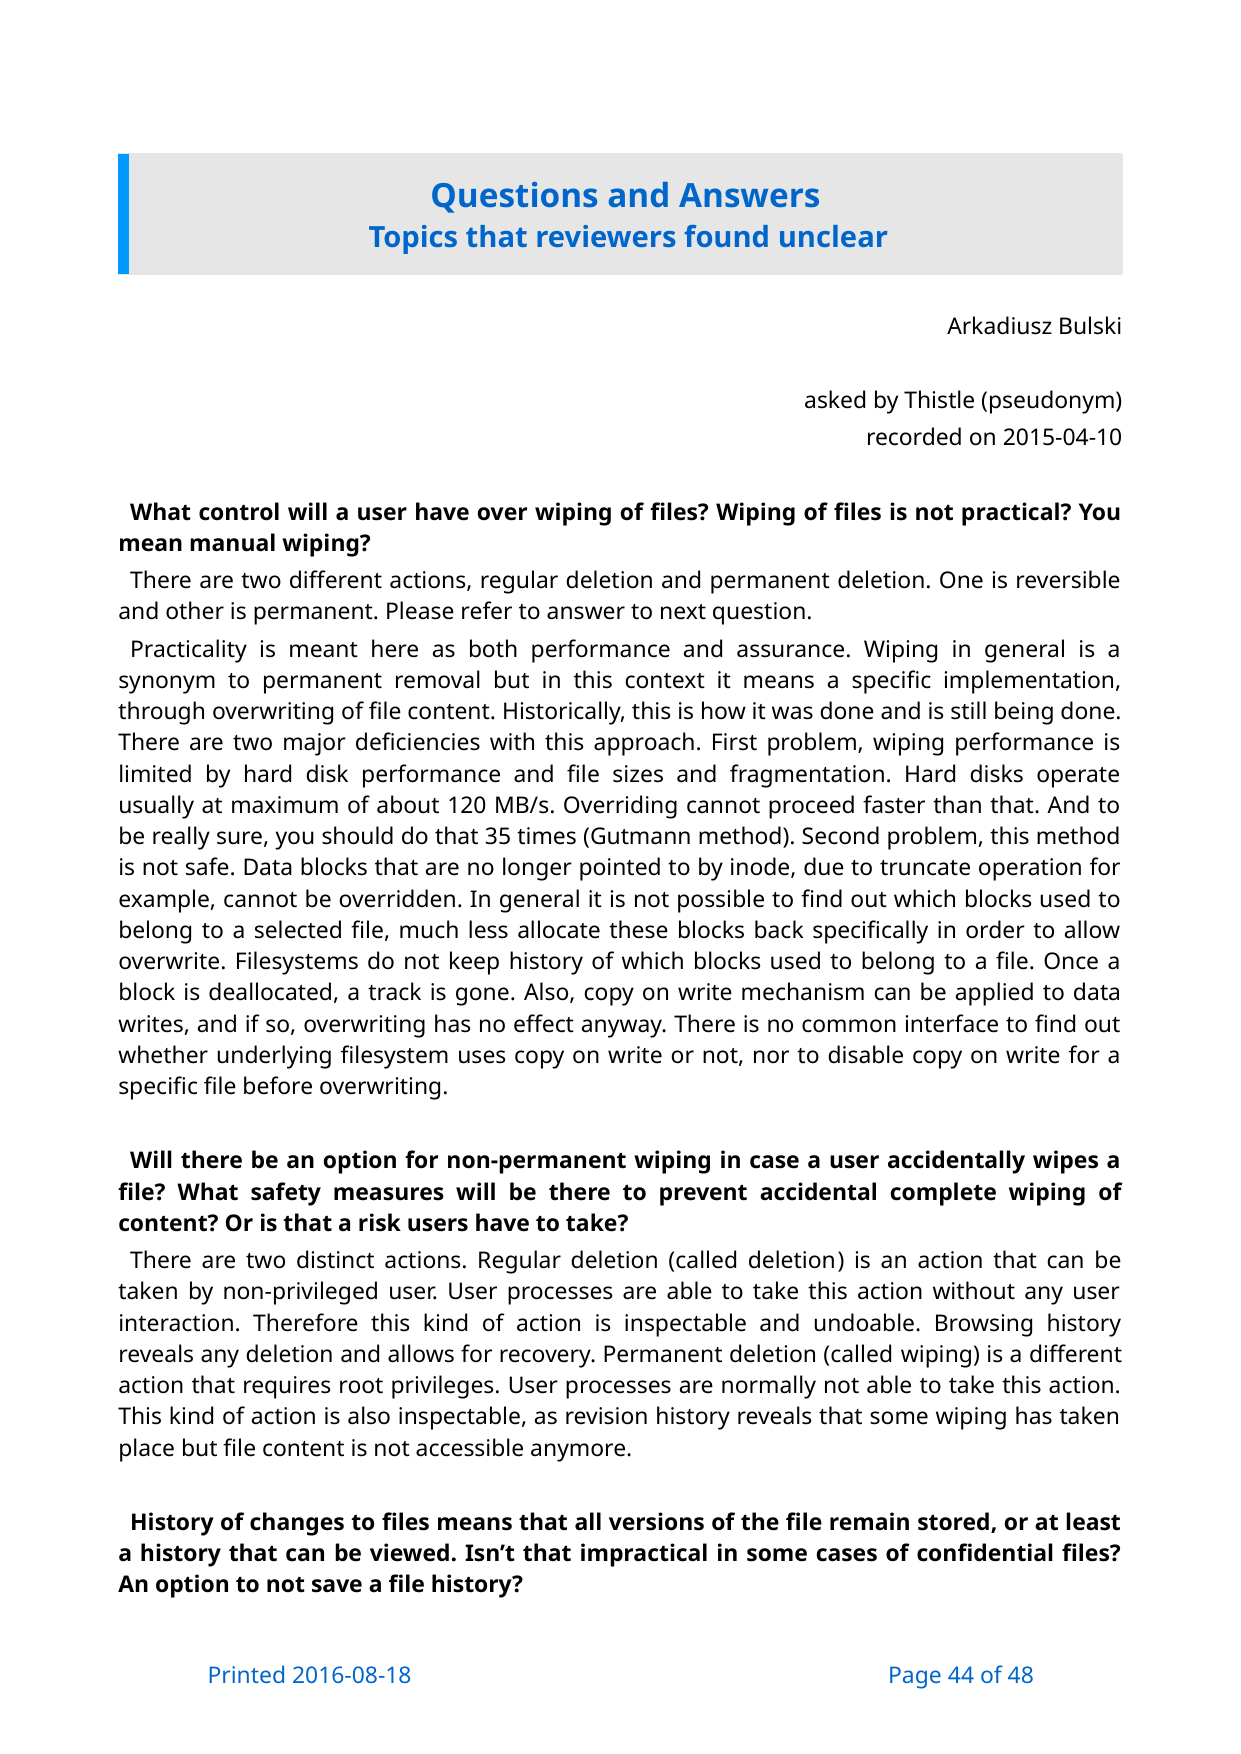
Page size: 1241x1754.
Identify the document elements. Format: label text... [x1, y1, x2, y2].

text recorded on 2015-04-10 [118, 421, 1122, 452]
text There are two different actions, regular deletion and permanent deletion. One is reversible and other is permanent. Please refer to answer to next question. [118, 564, 1122, 627]
text asked by Thistle (pseudonym) [118, 384, 1122, 415]
text History of changes to files means that all versions of the file remain stored, or at least a history that can be viewed. Isn’t that impractical in some cases of confidential files? An option to not save a file history? [118, 1506, 1122, 1600]
text Practicality is meant here as both performance and assurance. Wiping in general is a synonym to permanent removal but in this context it means a specific implementation, through overwriting of file content. Historically, this is how it was done and is still being done. There are two major deficiencies with this approach. First problem, wiping performance is limited by hard disk performance and file sizes and fragmentation. Hard disks operate usually at maximum of about 120 MB/s. Overriding cannot proceed faster than that. And to be really sure, you should do that 35 times (Gutmann method). Second problem, this method is not safe. Data blocks that are no longer pointed to by inode, due to truncate operation for example, cannot be overridden. In general it is not possible to find out which blocks used to belong to a selected file, much less allocate these blocks back specifically in order to allow overwrite. Filesystems do not keep history of which blocks used to belong to a file. Once a block is deallocated, a track is gone. Also, copy on write mechanism can be applied to data writes, and if so, overwriting has no effect anyway. There is no common interface to find out whether underlying filesystem uses copy on write or not, nor to disable copy on write for a specific file before overwriting. [118, 632, 1122, 1101]
text There are two distinct actions. Regular deletion (called deletion) is an action that can be taken by non-privileged user. User processes are able to take this action without any user interaction. Therefore this kind of action is inspectable and undoable. Browsing history reveals any deletion and allows for recovery. Permanent deletion (called wiping) is a different action that requires root privileges. User processes are normally not able to take this action. This kind of action is also inspectable, as revision history reveals that some wiping has taken place but file content is not accessible anymore. [118, 1244, 1122, 1463]
text Arkadiusz Bulski [118, 310, 1122, 341]
text Will there be an option for non-permanent wiping in case a user accidentally wipes a file? What safety measures will be there to prevent accidental complete wiping of content? Or is that a risk users have to take? [118, 1144, 1122, 1238]
text What control will a user have over wiping of files? Wiping of files is not practical? You mean manual wiping? [118, 496, 1122, 558]
subtitle Questions and Answers Topics that reviewers found unclear [129, 155, 1122, 274]
